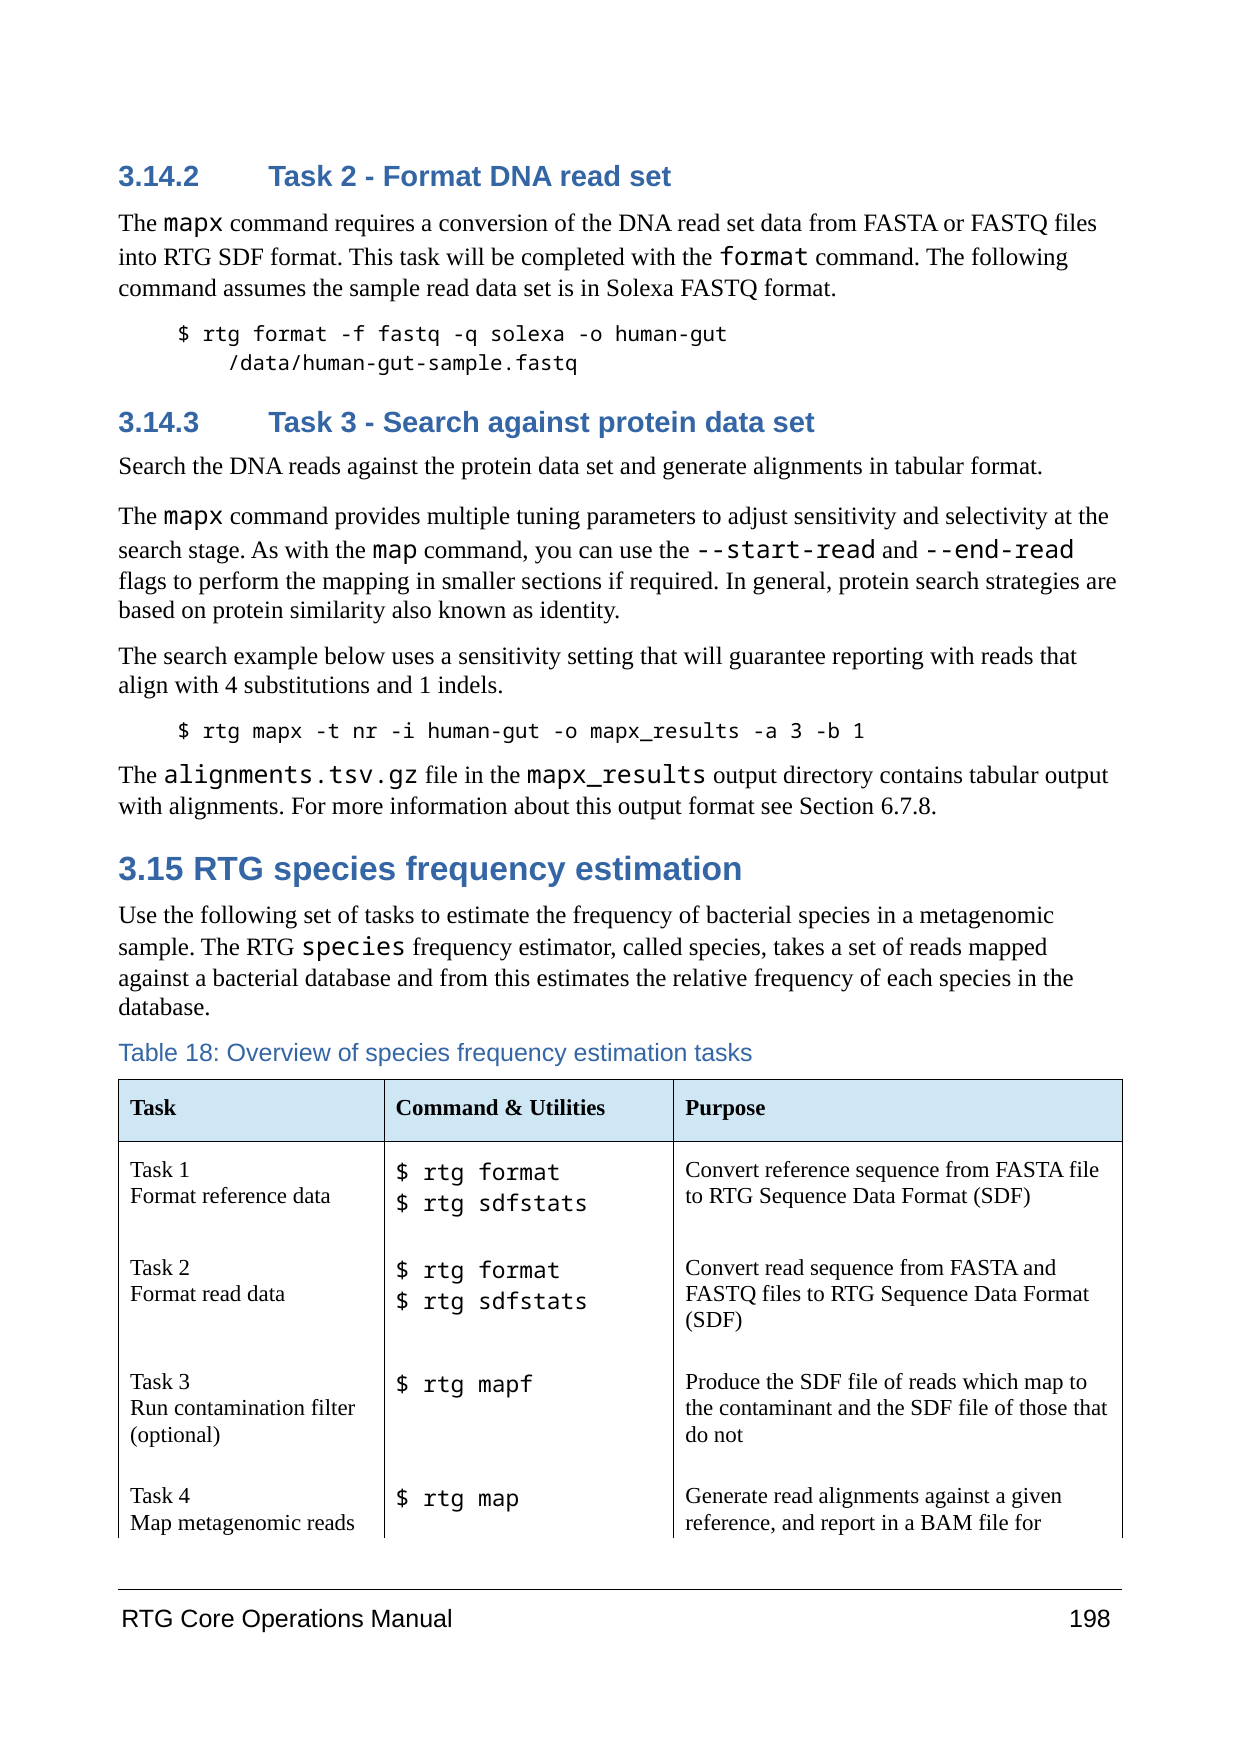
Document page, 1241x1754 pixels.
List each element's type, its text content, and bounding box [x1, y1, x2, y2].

text Search the DNA reads against the protein data set and generate alignments in tabular format. [118, 451, 1122, 480]
subtitle Task 2 - Format DNA read set [118, 159, 1122, 192]
table_cell Task 1 Format reference data [119, 1142, 384, 1239]
table_header Task [119, 1080, 384, 1141]
table_cell $ rtg format $ rtg sdfstats [385, 1239, 673, 1353]
table_cell Task 2 Format read data [119, 1239, 384, 1353]
text /data/human-gut-sample.fastq [177, 348, 1122, 376]
table_cell Convert read sequence from FASTA and FASTQ files to RTG Sequence Data Format (SDF) [674, 1239, 1122, 1353]
subtitle Task 3 - Search against protein data set [118, 406, 1122, 439]
text The search example below uses a sensitivity setting that will guarantee reporting with reads that align with 4 substitutions and 1 indels. [118, 641, 1122, 699]
text Table 18: Overview of species frequency estimation tasks [118, 1038, 1122, 1067]
text The alignments.tsv.gz file in the mapx_results output directory contains tabular output with alignments. For more information about this output format see Section 6.7.8. [118, 757, 1122, 819]
text The mapx command requires a conversion of the DNA read set data from FASTA or FASTQ files into RTG SDF format. This task will be completed with the format command. The following command assumes the sample read data set is in Solexa FASTQ format. [118, 204, 1122, 301]
table_cell Task 3 Run contamination filter (optional) [119, 1353, 384, 1468]
text $ rtg format -f fastq -q solexa -o human-gut [177, 319, 1122, 348]
table_cell $ rtg format $ rtg sdfstats [385, 1142, 673, 1239]
subtitle RTG species frequency estimation [118, 849, 1122, 888]
table_cell $ rtg map [385, 1468, 673, 1538]
table_cell Produce the SDF file of reads which map to the contaminant and the SDF file of those that do not [674, 1353, 1122, 1468]
text Use the following set of tasks to estimate the frequency of bacterial species in a metagenomic sample. The RTG species frequency estimator, called species, takes a set of reads mapped against a bacterial database and from this estimates the relative frequency of each species in the database. [118, 900, 1122, 1020]
table_cell Convert reference sequence from FASTA file to RTG Sequence Data Format (SDF) [674, 1142, 1122, 1239]
table_header Command & Utilities [385, 1080, 673, 1141]
table_header Purpose [674, 1080, 1122, 1141]
table_cell $ rtg mapf [385, 1353, 673, 1468]
text $ rtg mapx -t nr -i human-gut -o mapx_results -a 3 -b 1 [177, 716, 1122, 745]
text The mapx command provides multiple tuning parameters to adjust sensitivity and selectivity at the search stage. As with the map command, you can use the --start-read and --end-read flags to perform the mapping in smaller sections if required. In general, protein search strategies are based on protein similarity also known as identity. [118, 498, 1122, 623]
table_cell Task 4 Map metagenomic reads [119, 1468, 384, 1538]
table_cell Generate read alignments against a given reference, and report in a BAM file for [674, 1468, 1122, 1538]
